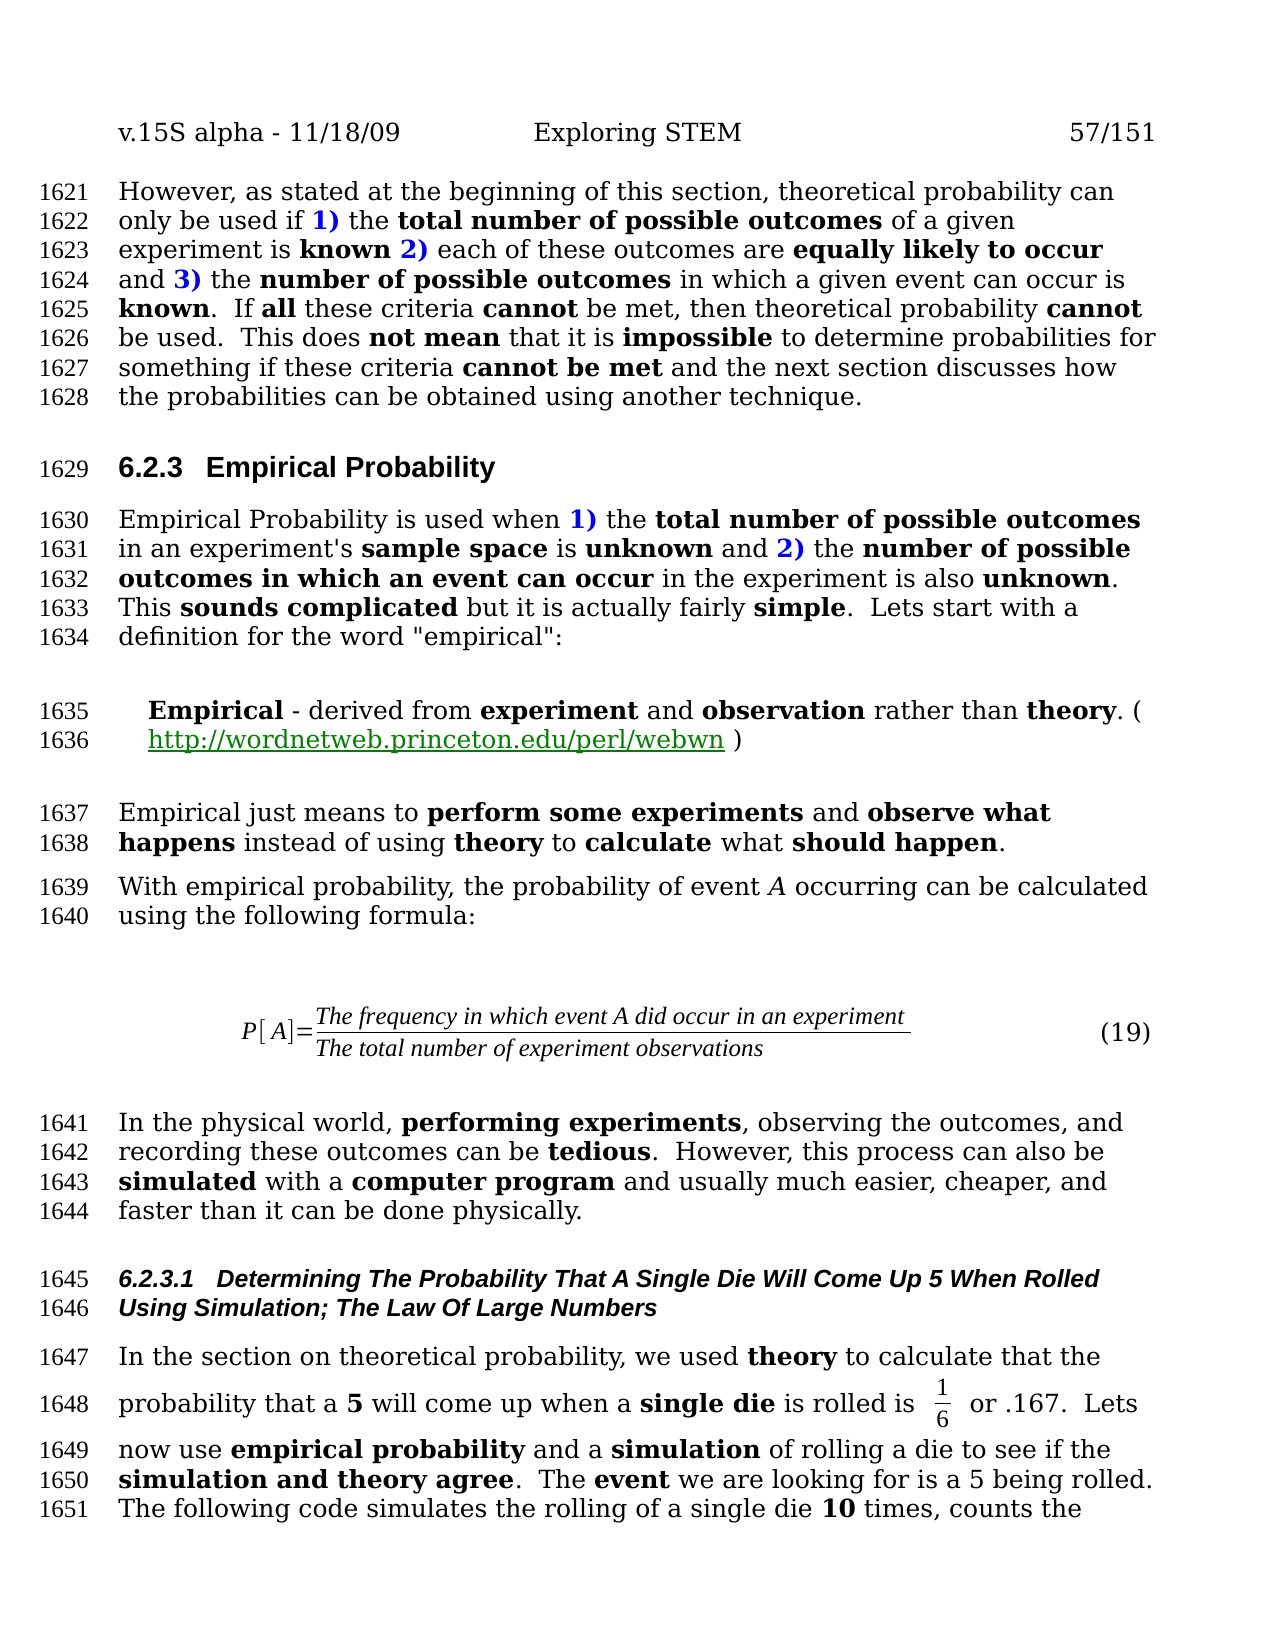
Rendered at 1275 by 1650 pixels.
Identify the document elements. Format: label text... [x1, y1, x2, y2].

text Empirical Probability is used when 1) the total number of possible outcomes in an experiment's sample space is unknown and 2) the number of possible outcomes in which an event can occur in the experiment is also unknown. This sounds complicated but it is actually fairly simple. Lets start with a definition for the word "empirical": [118, 505, 1157, 652]
text Empirical just means to perform some experiments and observe what happens instead of using theory to calculate what should happen. [118, 798, 1157, 857]
subtitle Empirical Probability [118, 450, 1157, 484]
subtitle Determining The Probability That A Single Die Will Come Up 5 When Rolled Using Simulation; The Law Of Large Numbers [118, 1264, 1157, 1321]
table_header [118, 995, 1041, 1070]
text Empirical - derived from experiment and observation rather than theory. ( http://wordnetweb.princeton.edu/perl/webwn ) [148, 696, 1157, 754]
table_header (19) [1041, 995, 1157, 1070]
text In the section on theoretical probability, we used theory to calculate that the probability that a 5 will come up when a single die is rolled isor .167. Lets now use empirical probability and a simulation of rolling a die to see if the simulation and theory agree. The event we are looking for is a 5 being rolled. The following code simulates the rolling of a single die 10 times, counts the [118, 1342, 1157, 1523]
text With empirical probability, the probability of event A occurring can be calculated using the following formula: [118, 872, 1157, 931]
text However, as stated at the beginning of this section, theoretical probability can only be used if 1) the total number of possible outcomes of a given experiment is known 2) each of these outcomes are equally likely to occur and 3) the number of possible outcomes in which a given event can occur is known. If all these criteria cannot be met, then theoretical probability cannot be used. This does not mean that it is impossible to determine probabilities for something if these criteria cannot be met and the next section discusses how the probabilities can be obtained using another technique. [118, 177, 1157, 411]
text In the physical world, performing experiments, observing the outcomes, and recording these outcomes can be tedious. However, this process can also be simulated with a computer program and usually much easier, cheaper, and faster than it can be done physically. [118, 1108, 1157, 1225]
